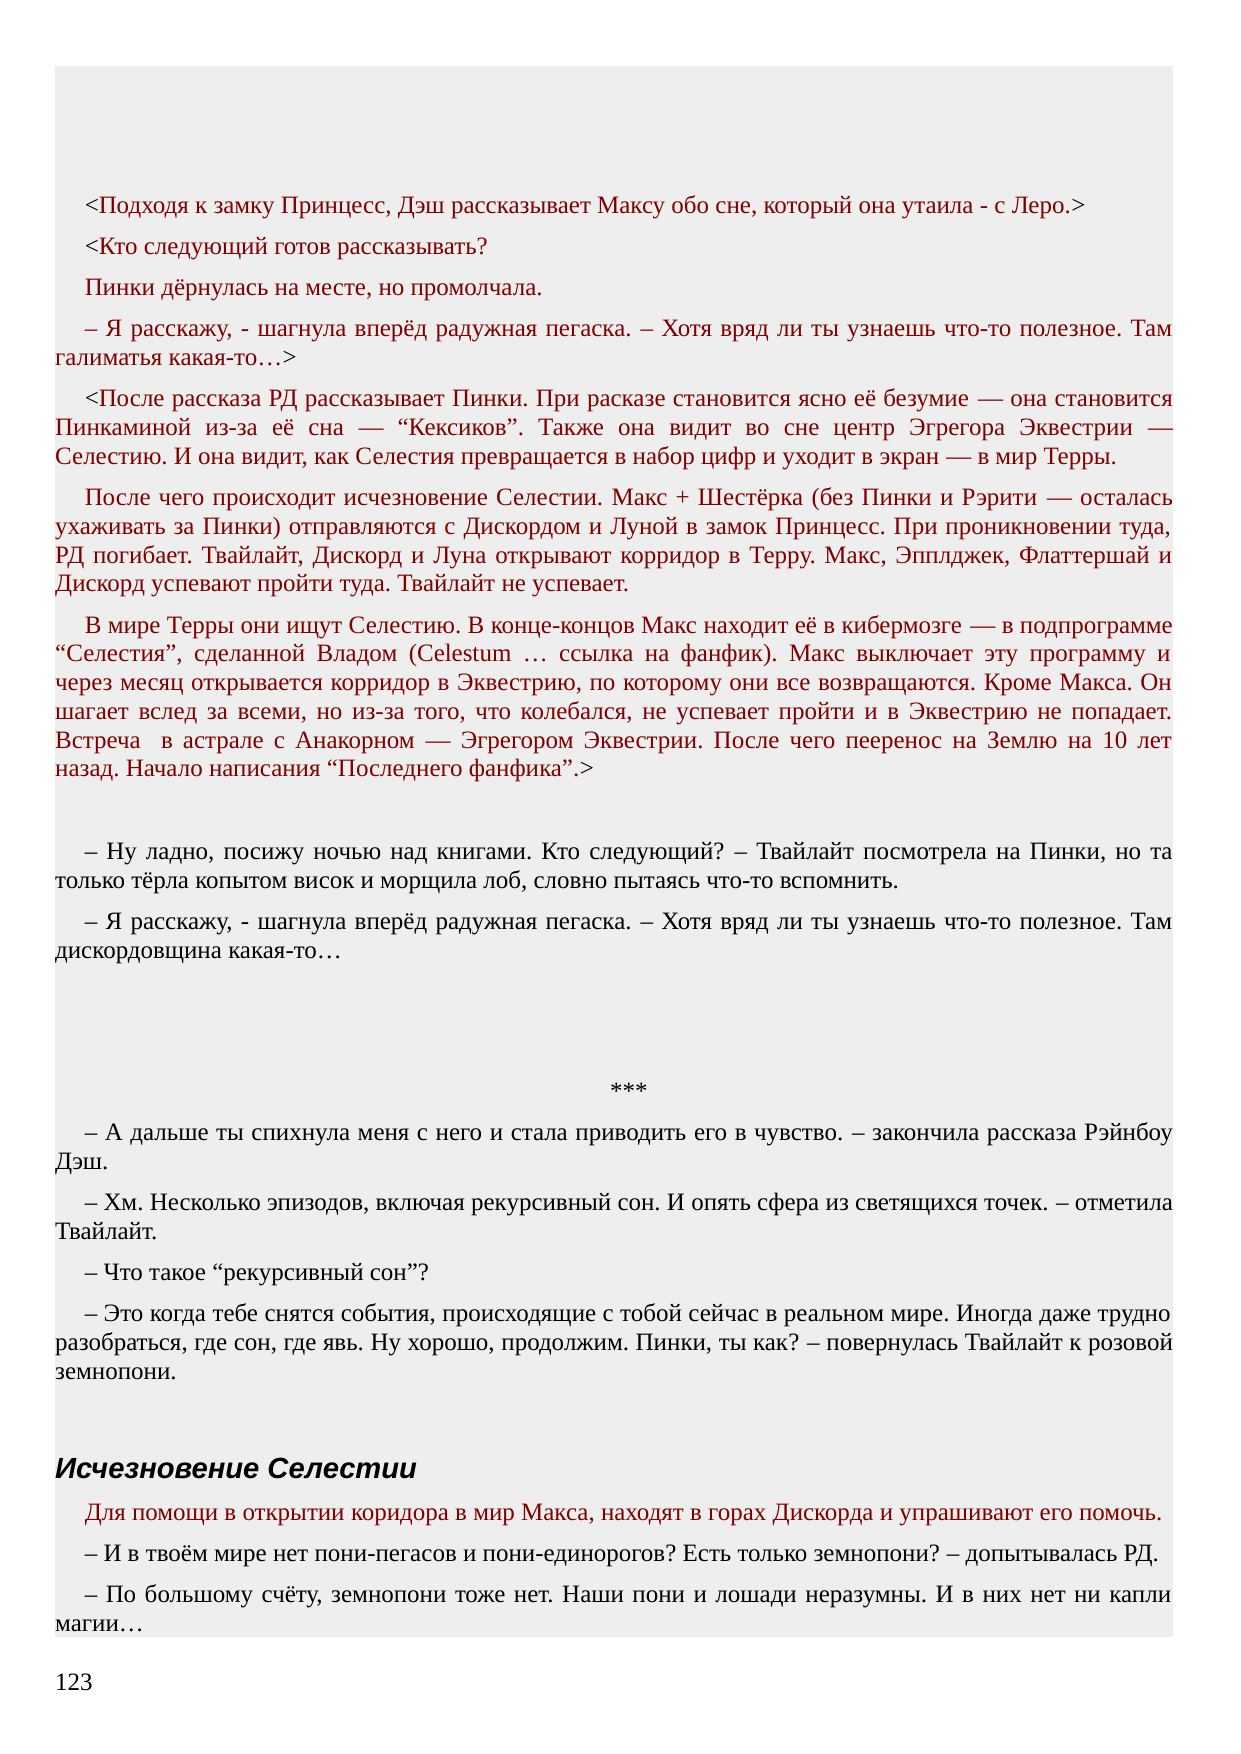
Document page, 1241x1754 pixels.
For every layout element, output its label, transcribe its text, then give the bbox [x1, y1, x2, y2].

text – Хм. Несколько эпизодов, включая рекурсивный сон. И опять сфера из светящихся точек. – отметила Твайлайт. [55, 1187, 1173, 1244]
text После чего происходит исчезновение Селестии. Макс + Шестёрка (без Пинки и Рэрити — осталась ухаживать за Пинки) отправляются с Дискордом и Луной в замок Принцесс. При проникновении туда, РД погибает. Твайлайт, Дискорд и Луна открывают корридор в Терру. Макс, Эпплджек, Флаттершай и Дискорд успевают пройти туда. Твайлайт не успевает. [55, 482, 1173, 597]
text – Это когда тебе снятся события, происходящие с тобой сейчас в реальном мире. Иногда даже трудно разобраться, где сон, где явь. Ну хорошо, продолжим. Пинки, ты как? – повернулась Твайлайт к розовой земнопони. [55, 1298, 1173, 1384]
text *** [55, 1076, 1173, 1104]
text В мире Терры они ищут Селестию. В конце-концов Макс находит её в кибермозге — в подпрограмме “Селестия”, сделанной Владом (Celestum … ссылка на фанфик). Макс выключает эту программу и через месяц открывается корридор в Эквестрию, по которому они все возвращаются. Кроме Макса. Он шагает вслед за всеми, но из-за того, что колебался, не успевает пройти и в Эквестрию не попадает. Встреча в астрале с Анакорном — Эгрегором Эквестрии. После чего пееренос на Землю на 10 лет назад. Начало написания “Последнего фанфика”.> [55, 610, 1173, 782]
text <После рассказа РД рассказывает Пинки. При расказе становится ясно её безумие — она становится Пинкаминой из-за её сна — “Кексиков”. Также она видит во сне центр Эгрегора Эквестрии — Селестию. И она видит, как Селестия превращается в набор цифр и уходит в экран — в мир Терры. [55, 383, 1173, 470]
subtitle Исчезновение Селестии [55, 1451, 1173, 1484]
text <Подходя к замку Принцесс, Дэш рассказывает Максу обо сне, который она утаила - с Леро.> [55, 190, 1173, 218]
text Пинки дёрнулась на месте, но промолчала. [55, 272, 1173, 301]
text – По большому счёту, земнопони тоже нет. Наши пони и лошади неразумны. И в них нет ни капли магии… [55, 1579, 1173, 1637]
text – И в твоём мире нет пони-пегасов и пони-единорогов? Есть только земнопони? – допытывалась РД. [55, 1538, 1173, 1567]
text Для помощи в открытии коридора в мир Макса, находят в горах Дискорда и упрашивают его помочь. [55, 1497, 1173, 1526]
text – А дальше ты спихнула меня с него и стала приводить его в чувство. – закончила рассказа Рэйнбоу Дэш. [55, 1117, 1173, 1174]
text – Я расскажу, - шагнула вперёд радужная пегаска. – Хотя вряд ли ты узнаешь что-то полезное. Там галиматья какая-то…> [55, 313, 1173, 371]
text <Кто следующий готов рассказывать? [55, 231, 1173, 260]
text – Ну ладно, посижу ночью над книгами. Кто следующий? – Твайлайт посмотрела на Пинки, но та только тёрла копытом висок и морщила лоб, словно пытаясь что-то вспомнить. [55, 836, 1173, 893]
text – Я расскажу, - шагнула вперёд радужная пегаска. – Хотя вряд ли ты узнаешь что-то полезное. Там дискордовщина какая-то… [55, 906, 1173, 963]
text – Что такое “рекурсивный сон”? [55, 1257, 1173, 1286]
